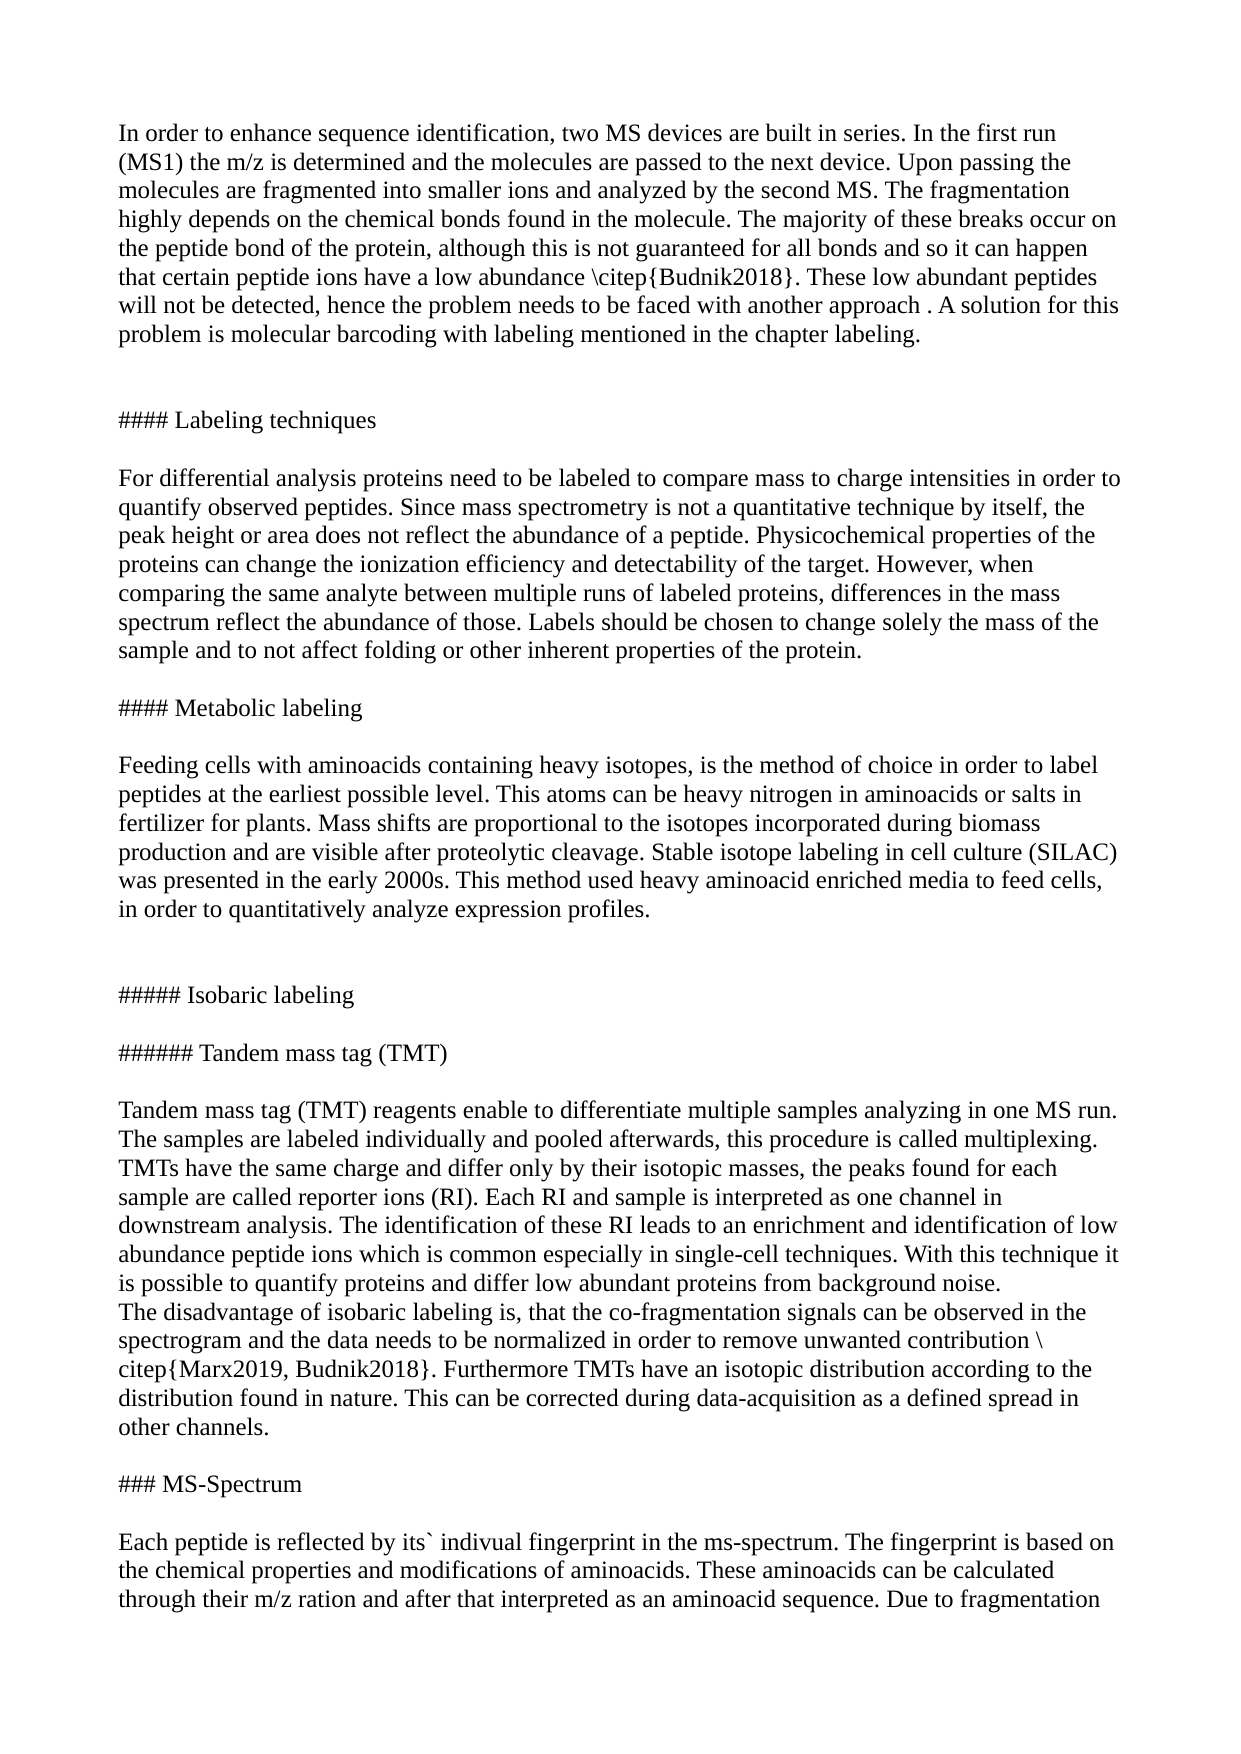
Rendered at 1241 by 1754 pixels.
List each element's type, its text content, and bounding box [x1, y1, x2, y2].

text #### Metabolic labeling [118, 693, 1122, 722]
text Tandem mass tag (TMT) reagents enable to differentiate multiple samples analyzing in one MS run. [118, 1096, 1122, 1124]
text ### MS-Spectrum [118, 1469, 1122, 1498]
text The disadvantage of isobaric labeling is, that the co-fragmentation signals can be observed in the spectrogram and the data needs to be normalized in order to remove unwanted contribution \citep{Marx2019, Budnik2018}. Furthermore TMTs have an isotopic distribution according to the distribution found in nature. This can be corrected during data-acquisition as a defined spread in other channels. [118, 1297, 1122, 1441]
text For differential analysis proteins need to be labeled to compare mass to charge intensities in order to quantify observed peptides. Since mass spectrometry is not a quantitative technique by itself, the peak height or area does not reflect the abundance of a peptide. Physicochemical properties of the proteins can change the ionization efficiency and detectability of the target. However, when comparing the same analyte between multiple runs of labeled proteins, differences in the mass spectrum reflect the abundance of those. Labels should be chosen to change solely the mass of the sample and to not affect folding or other inherent properties of the protein. [118, 463, 1122, 664]
text The samples are labeled individually and pooled afterwards, this procedure is called multiplexing. TMTs have the same charge and differ only by their isotopic masses, the peaks found for each sample are called reporter ions (RI). Each RI and sample is interpreted as one channel in downstream analysis. The identification of these RI leads to an enrichment and identification of low abundance peptide ions which is common especially in single-cell techniques. With this technique it is possible to quantify proteins and differ low abundant proteins from background noise. [118, 1124, 1122, 1297]
text ###### Tandem mass tag (TMT) [118, 1038, 1122, 1067]
text ##### Isobaric labeling [118, 981, 1122, 1009]
text Each peptide is reflected by its` indivual fingerprint in the ms-spectrum. The fingerprint is based on the chemical properties and modifications of aminoacids. These aminoacids can be calculated through their m/z ration and after that interpreted as an aminoacid sequence. Due to fragmentation [118, 1527, 1122, 1613]
text #### Labeling techniques [118, 406, 1122, 434]
text In order to enhance sequence identification, two MS devices are built in series. In the first run (MS1) the m/z is determined and the molecules are passed to the next device. Upon passing the molecules are fragmented into smaller ions and analyzed by the second MS. The fragmentation highly depends on the chemical bonds found in the molecule. The majority of these breaks occur on the peptide bond of the protein, although this is not guaranteed for all bonds and so it can happen that certain peptide ions have a low abundance \citep{Budnik2018}. These low abundant peptides will not be detected, hence the problem needs to be faced with another approach . A solution for this problem is molecular barcoding with labeling mentioned in the chapter labeling. [118, 118, 1122, 348]
text Feeding cells with aminoacids containing heavy isotopes, is the method of choice in order to label peptides at the earliest possible level. This atoms can be heavy nitrogen in aminoacids or salts in fertilizer for plants. Mass shifts are proportional to the isotopes incorporated during biomass production and are visible after proteolytic cleavage. Stable isotope labeling in cell culture (SILAC) was presented in the early 2000s. This method used heavy aminoacid enriched media to feed cells, in order to quantitatively analyze expression profiles. [118, 751, 1122, 923]
